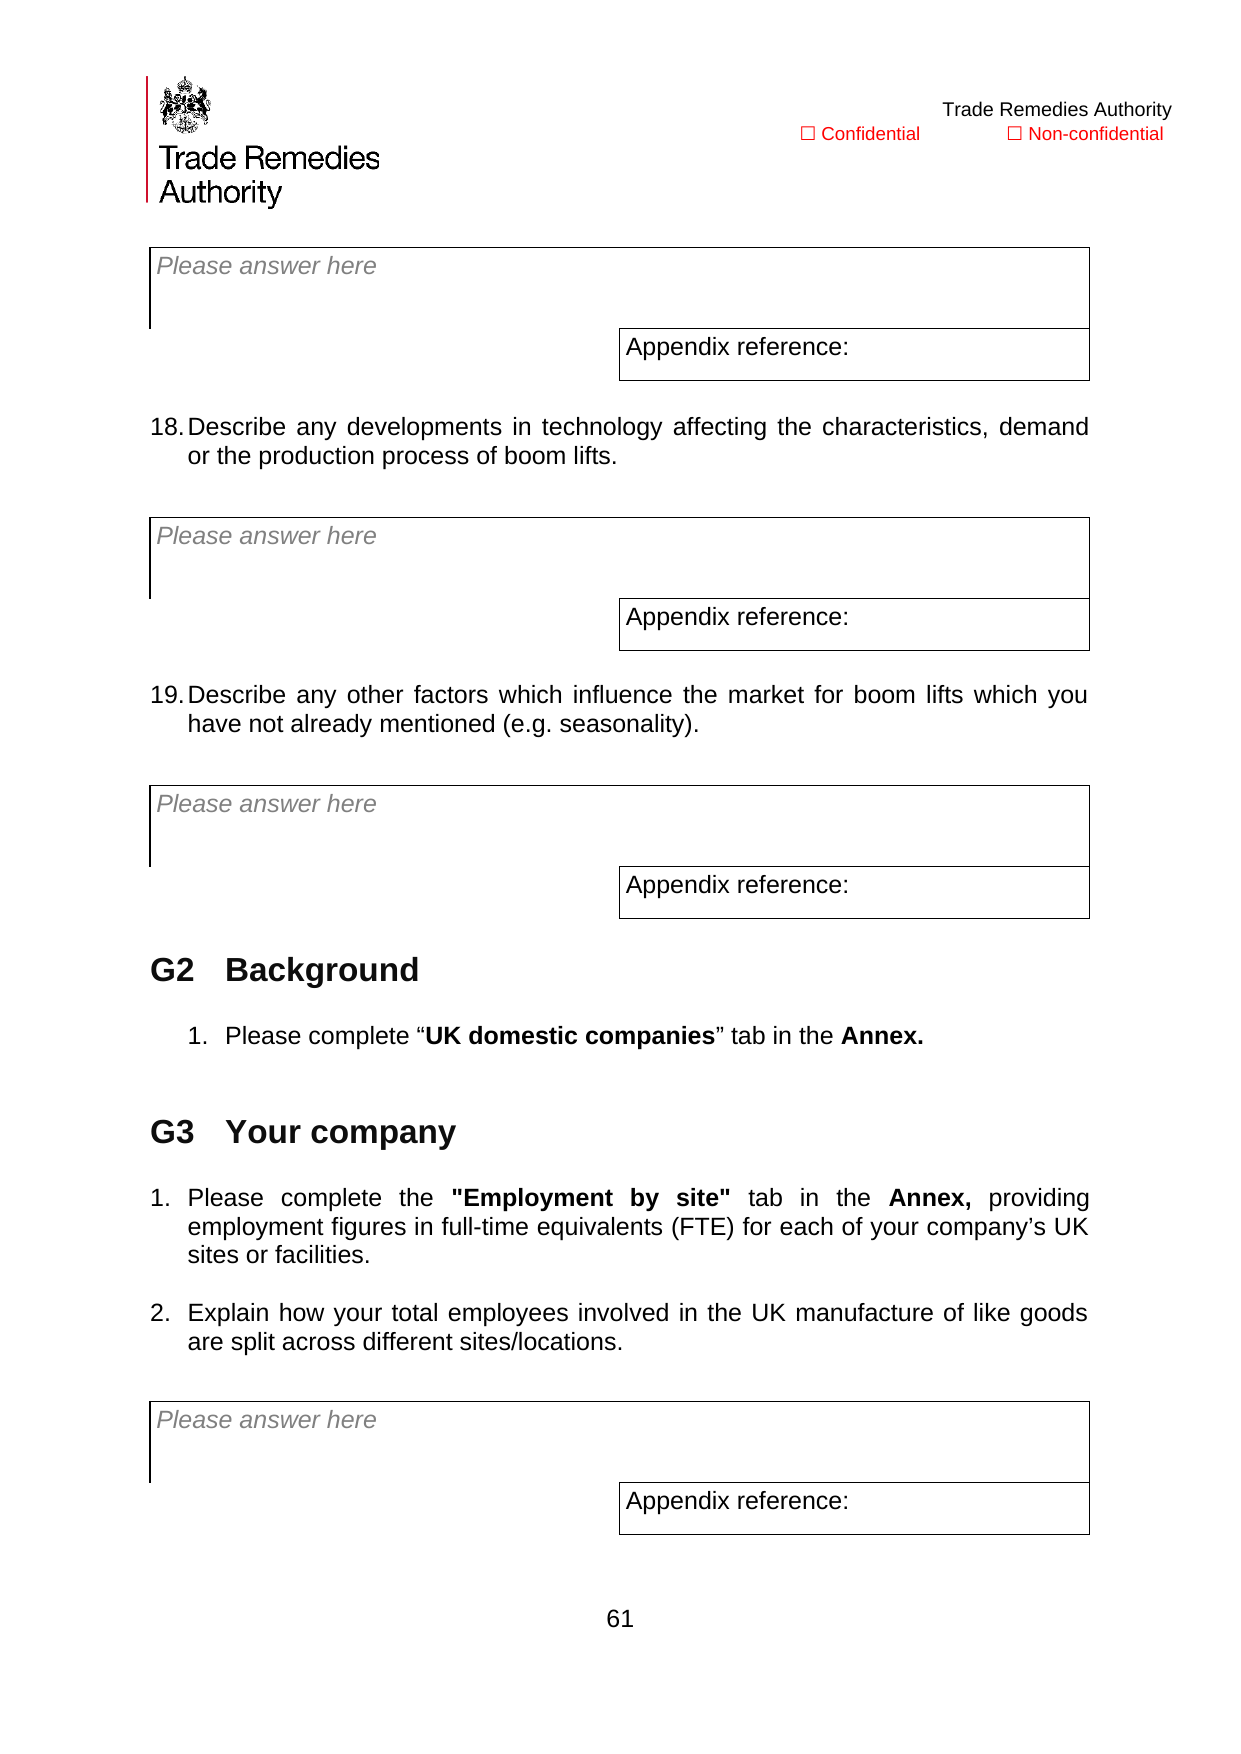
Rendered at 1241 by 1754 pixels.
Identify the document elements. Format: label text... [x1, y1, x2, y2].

table_header Please answer here [151, 248, 1089, 328]
list Describe any developments in technology affecting the characteristics, demand or the production process of boom lifts. [150, 412, 1090, 469]
list Please complete “UK domestic companies” tab in the Annex. [187, 1021, 1090, 1050]
table_cell Appendix reference: [620, 599, 1089, 650]
subtitle G3 Your company [150, 1112, 1090, 1150]
list Describe any other factors which influence the market for boom lifts which you have not already mentioned (e.g. seasonality). [150, 680, 1090, 738]
table_cell [150, 599, 619, 650]
list Please complete the "Employment by site" tab in the Annex, providing employment figures in full-time equivalents (FTE) for each of your company’s UK sites or facilities. [150, 1183, 1090, 1269]
table_cell Appendix reference: [620, 329, 1089, 380]
subtitle G2 Background [150, 950, 1090, 988]
table_cell [150, 1483, 619, 1534]
table_cell [150, 867, 619, 918]
table_cell [150, 329, 619, 380]
table_cell Appendix reference: [620, 867, 1089, 918]
table_header Please answer here [151, 1402, 1089, 1482]
table_header Please answer here [151, 518, 1089, 598]
table_header Please answer here [151, 786, 1089, 866]
list Explain how your total employees involved in the UK manufacture of like goods are split across different sites/locations. [150, 1298, 1090, 1355]
table_cell Appendix reference: [620, 1483, 1089, 1534]
